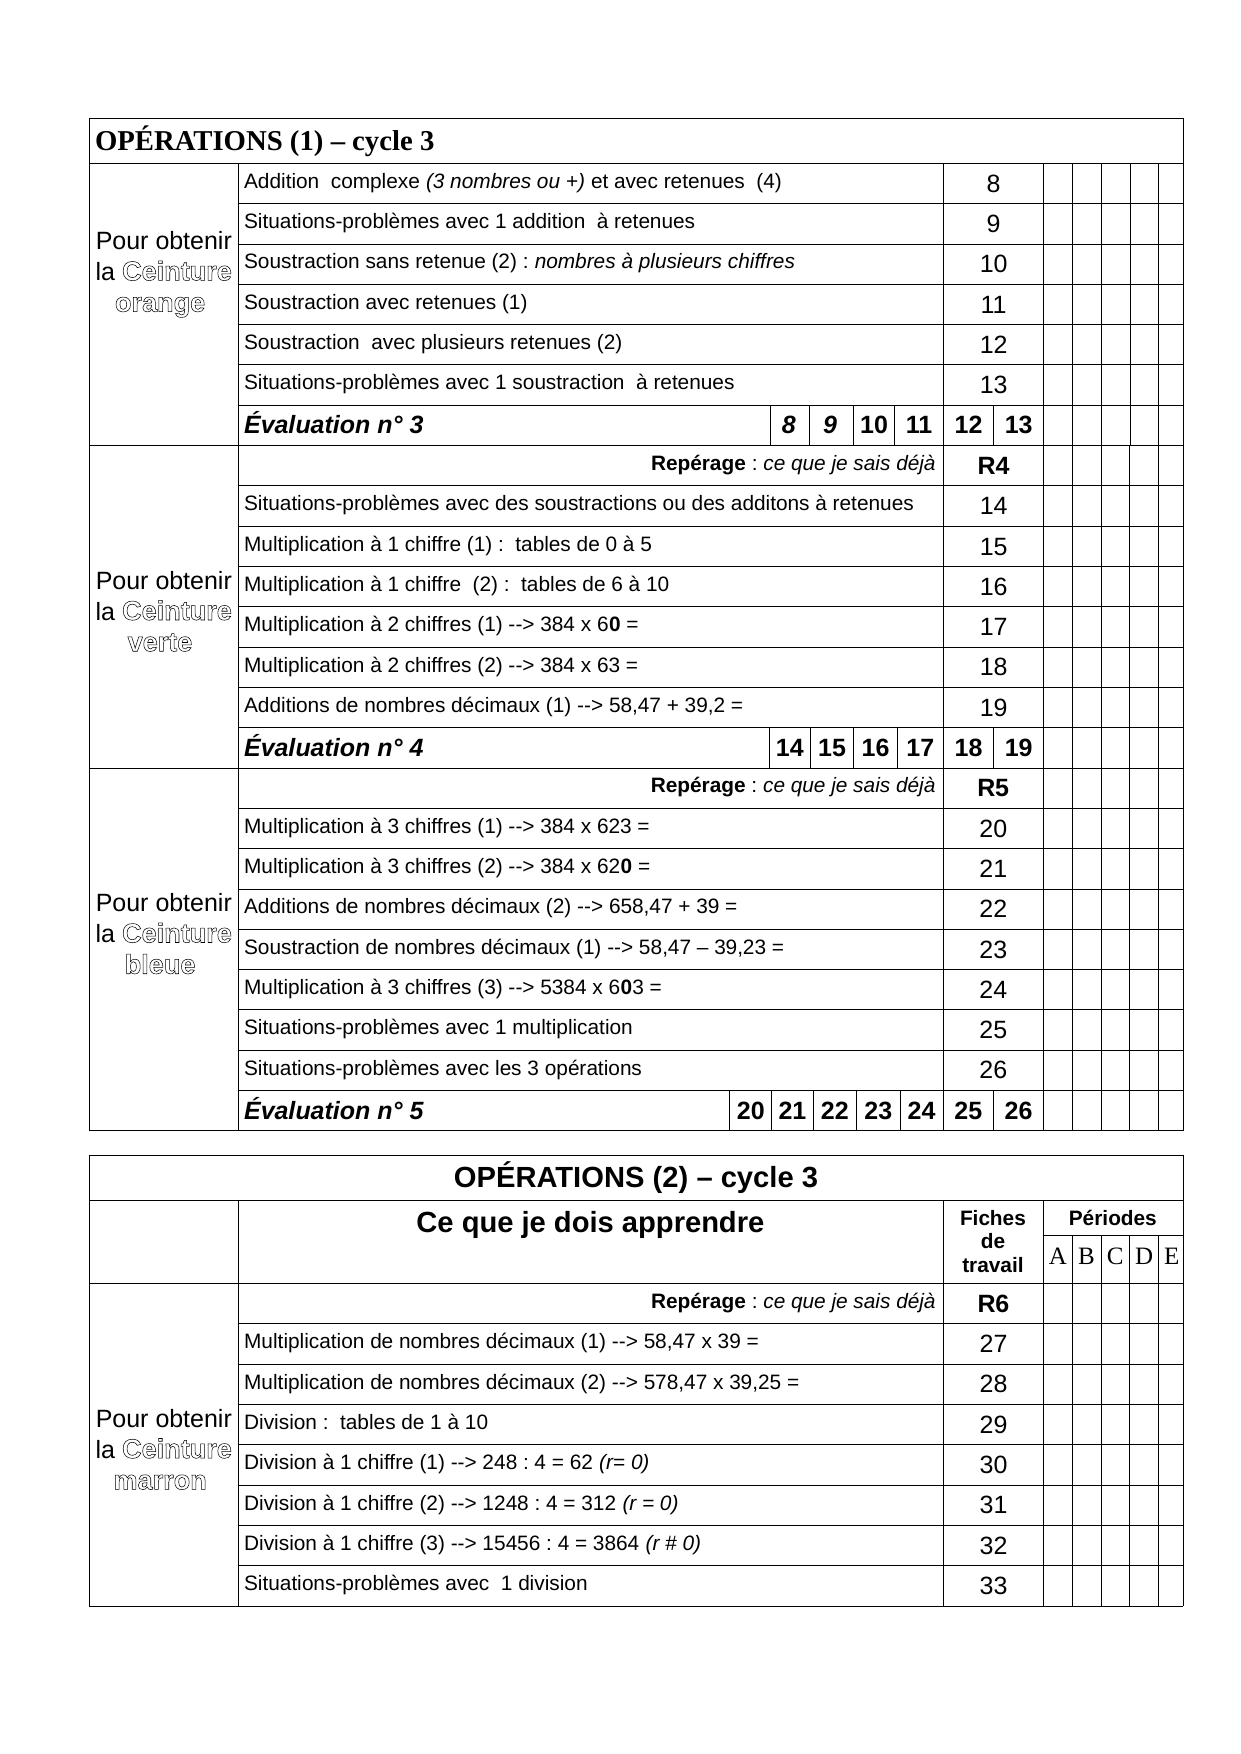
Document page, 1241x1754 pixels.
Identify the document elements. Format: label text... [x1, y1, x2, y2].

table_cell Ce que je dois apprendre [239, 1201, 943, 1283]
table_cell [1044, 406, 1072, 445]
table_cell [1073, 930, 1101, 969]
table_cell [1073, 849, 1101, 888]
table_cell Additions de nombres décimaux (1) --> 58,47 + 39,2 = [239, 688, 943, 727]
table_header R6 [944, 1284, 1043, 1323]
table_cell Évaluation n° 3 [239, 406, 770, 445]
table_cell [1073, 1365, 1101, 1404]
table_cell [1102, 1010, 1129, 1050]
table_cell [1102, 849, 1129, 888]
table_cell [1044, 486, 1072, 526]
table_cell 9 [810, 406, 853, 445]
table_cell 31 [944, 1486, 1043, 1525]
table_cell [1073, 1405, 1101, 1444]
table_cell 26 [944, 1051, 1043, 1090]
table_cell [1102, 1365, 1129, 1404]
table_cell [1159, 527, 1183, 566]
table_cell Situations-problèmes avec 1 multiplication [239, 1010, 943, 1050]
table_cell Pour obtenir la Ceinture orange [90, 164, 238, 445]
table_header [1102, 1284, 1129, 1323]
table_cell [1159, 890, 1183, 929]
table_cell [1073, 1324, 1101, 1364]
table_cell [1044, 1405, 1072, 1444]
table_cell [1159, 1405, 1183, 1444]
table_cell [1044, 1365, 1072, 1404]
table_cell [1159, 688, 1183, 727]
table_cell Division à 1 chiffre (2) --> 1248 : 4 = 312 (r = 0) [239, 1486, 943, 1525]
table_cell 28 [944, 1365, 1043, 1404]
table_cell [1130, 1445, 1158, 1484]
table_cell 10 [944, 245, 1043, 284]
table_cell Situations-problèmes avec les 3 opérations [239, 1051, 943, 1090]
table_cell [1102, 728, 1129, 767]
table_header [1102, 769, 1129, 808]
table_cell 32 [944, 1526, 1043, 1565]
table_cell A [1044, 1236, 1072, 1283]
table_cell [1159, 245, 1183, 284]
table_cell [1159, 728, 1183, 767]
table_cell [1130, 1486, 1158, 1525]
table_header R4 [944, 446, 1043, 485]
table_cell [1102, 1405, 1129, 1444]
table_header [1159, 769, 1183, 808]
table_header [1073, 1284, 1101, 1323]
table_cell [1102, 325, 1130, 364]
table_cell 9 [944, 204, 1043, 243]
table_cell 16 [944, 567, 1043, 606]
table_cell [1044, 1486, 1072, 1525]
table_header Périodes [1044, 1201, 1183, 1235]
table_cell Soustraction sans retenue (2) : nombres à plusieurs chiffres [239, 245, 943, 284]
table_cell [1131, 325, 1158, 364]
table_cell [1159, 164, 1183, 203]
table_cell 8 [771, 406, 809, 445]
table_cell [1130, 607, 1158, 647]
table_cell [1073, 1010, 1101, 1050]
table_cell [1044, 164, 1072, 203]
table_cell [1131, 204, 1158, 243]
table_cell [1044, 365, 1072, 405]
table_cell [1102, 567, 1129, 606]
table_cell [1159, 1365, 1183, 1404]
table_cell [1159, 567, 1183, 606]
table_cell [1073, 164, 1101, 203]
table_cell 23 [944, 930, 1043, 969]
table_cell Soustraction de nombres décimaux (1) --> 58,47 – 39,23 = [239, 930, 943, 969]
table_cell Multiplication à 1 chiffre (1) : tables de 0 à 5 [239, 527, 943, 566]
table_header R5 [944, 769, 1043, 808]
table_cell [1073, 648, 1101, 687]
table_cell [1102, 1445, 1129, 1484]
table_cell [1073, 1091, 1101, 1130]
table_cell [1131, 285, 1158, 324]
table_cell Pour obtenir la Ceinture marron [90, 1284, 238, 1606]
table_cell Situations-problèmes avec 1 soustraction à retenues [239, 365, 943, 405]
table_cell Situations-problèmes avec des soustractions ou des additons à retenues [239, 486, 943, 526]
table_cell [1159, 930, 1183, 969]
table_cell 10 [854, 406, 894, 445]
table_cell D [1130, 1236, 1158, 1283]
table_header Repérage : ce que je sais déjà [239, 769, 943, 808]
table_cell 16 [854, 728, 897, 767]
table_cell Division à 1 chiffre (1) --> 248 : 4 = 62 (r= 0) [239, 1445, 943, 1484]
table_cell [1073, 1051, 1101, 1090]
table_cell Addition complexe (3 nombres ou +) et avec retenues (4) [239, 164, 943, 203]
table_cell [1159, 1324, 1183, 1364]
table_cell [1130, 930, 1158, 969]
table_cell [1130, 648, 1158, 687]
table_cell [1073, 688, 1101, 727]
table_cell [1130, 1091, 1158, 1130]
table_cell [1102, 970, 1129, 1009]
table_cell 26 [994, 1091, 1043, 1130]
table_cell [1130, 728, 1158, 767]
table_header [1073, 446, 1101, 485]
table_cell [1073, 486, 1101, 526]
table_cell [1130, 688, 1158, 727]
table_cell [1130, 1405, 1158, 1444]
table_cell Multiplication à 3 chiffres (3) --> 5384 x 603 = [239, 970, 943, 1009]
table_cell [1159, 1566, 1183, 1606]
table_cell [1102, 527, 1129, 566]
table_cell 13 [994, 406, 1043, 445]
table_cell [1073, 607, 1101, 647]
table_cell [1102, 486, 1129, 526]
table_cell [1073, 728, 1101, 767]
table_cell 17 [944, 607, 1043, 647]
table_cell [1073, 1566, 1101, 1606]
table_cell [1102, 1486, 1129, 1525]
table_cell [1159, 365, 1183, 405]
table_cell 21 [944, 849, 1043, 888]
table_cell Pour obtenir la Ceinture bleue [90, 769, 238, 1130]
table_cell [1130, 1324, 1158, 1364]
table_cell Multiplication de nombres décimaux (2) --> 578,47 x 39,25 = [239, 1365, 943, 1404]
table_cell [1044, 809, 1072, 848]
table_cell [1044, 245, 1072, 284]
table_cell [1102, 1566, 1129, 1606]
table_cell [1073, 285, 1101, 324]
table_cell [1102, 204, 1130, 243]
table_cell [1130, 527, 1158, 566]
table_cell [1130, 1365, 1158, 1404]
table_cell Multiplication de nombres décimaux (1) --> 58,47 x 39 = [239, 1324, 943, 1364]
table_cell B [1073, 1236, 1101, 1283]
table_cell 8 [944, 164, 1043, 203]
table_cell [1044, 325, 1072, 364]
table_cell Soustraction avec retenues (1) [239, 285, 943, 324]
table_cell [90, 1201, 238, 1283]
table_cell [1073, 1526, 1101, 1565]
table_cell [1159, 486, 1183, 526]
table_cell [1073, 527, 1101, 566]
table_cell [1102, 1526, 1129, 1565]
table_cell Fiches de travail [944, 1201, 1043, 1283]
table_cell [1073, 567, 1101, 606]
table_cell Pour obtenir la Ceinture verte [90, 446, 238, 767]
table_cell [1044, 930, 1072, 969]
table_cell [1159, 1445, 1183, 1484]
table_cell 30 [944, 1445, 1043, 1484]
table_cell [1044, 1051, 1072, 1090]
table_cell [1044, 527, 1072, 566]
table_header Opérations (2) – cycle 3 [90, 1156, 1183, 1199]
table_header Opérations (1) – cycle 3 [90, 119, 1183, 163]
table_cell 15 [811, 728, 853, 767]
table_cell Situations-problèmes avec 1 division [239, 1566, 943, 1606]
table_cell [1131, 406, 1158, 445]
table_cell [1044, 1566, 1072, 1606]
table_cell [1159, 648, 1183, 687]
table_cell [1102, 1051, 1129, 1090]
table_cell [1044, 1010, 1072, 1050]
table_cell [1044, 607, 1072, 647]
table_header [1044, 446, 1072, 485]
table_cell [1102, 809, 1129, 848]
table_header Repérage : ce que je sais déjà [239, 1284, 943, 1323]
table_cell C [1102, 1236, 1129, 1283]
table_cell [1159, 204, 1183, 243]
table_cell [1044, 1445, 1072, 1484]
table_cell [1159, 1526, 1183, 1565]
table_cell [1044, 728, 1072, 767]
table_cell [1073, 970, 1101, 1009]
table_cell [1131, 164, 1158, 203]
table_cell [1159, 1010, 1183, 1050]
table_cell 11 [895, 406, 943, 445]
table_cell [1102, 607, 1129, 647]
table_cell 33 [944, 1566, 1043, 1606]
table_cell [1102, 365, 1130, 405]
table_cell [1102, 1324, 1129, 1364]
table_header [1159, 1284, 1183, 1323]
table_header [1044, 1284, 1072, 1323]
table_cell 22 [814, 1091, 856, 1130]
table_cell [1044, 1091, 1072, 1130]
table_cell [1159, 849, 1183, 888]
table_cell 24 [944, 970, 1043, 1009]
table_cell 18 [944, 648, 1043, 687]
table_cell [1130, 1526, 1158, 1565]
table_cell [1159, 970, 1183, 1009]
table_cell [1159, 1091, 1183, 1130]
table_cell [1073, 204, 1101, 243]
table_cell [1073, 809, 1101, 848]
table_cell [1130, 486, 1158, 526]
table_cell [1073, 1486, 1101, 1525]
table_cell 20 [944, 809, 1043, 848]
table_cell [1102, 1091, 1129, 1130]
table_cell 15 [944, 527, 1043, 566]
table_cell 23 [857, 1091, 900, 1130]
table_cell 25 [944, 1091, 993, 1130]
table_cell 21 [772, 1091, 813, 1130]
table_cell 14 [770, 728, 810, 767]
table_header [1102, 446, 1129, 485]
table_header [1130, 446, 1158, 485]
table_cell 18 [944, 728, 993, 767]
table_cell 22 [944, 890, 1043, 929]
table_cell Évaluation n° 5 [239, 1091, 729, 1130]
table_cell 27 [944, 1324, 1043, 1364]
table_header [1073, 769, 1101, 808]
table_header [1159, 446, 1183, 485]
table_cell [1102, 164, 1130, 203]
table_cell Soustraction avec plusieurs retenues (2) [239, 325, 943, 364]
table_header Repérage : ce que je sais déjà [239, 446, 943, 485]
table_cell [1073, 890, 1101, 929]
table_cell [1159, 1051, 1183, 1090]
table_cell [1130, 1566, 1158, 1606]
table_cell [1044, 285, 1072, 324]
table_cell Division à 1 chiffre (3) --> 15456 : 4 = 3864 (r # 0) [239, 1526, 943, 1565]
table_cell [1130, 890, 1158, 929]
table_cell 29 [944, 1405, 1043, 1444]
table_header [1044, 769, 1072, 808]
table_cell [1102, 406, 1130, 445]
table_cell [1159, 325, 1183, 364]
table_cell Multiplication à 2 chiffres (1) --> 384 x 60 = [239, 607, 943, 647]
table_cell [1073, 325, 1101, 364]
table_cell 17 [898, 728, 943, 767]
table_cell [1044, 567, 1072, 606]
table_cell [1130, 970, 1158, 1009]
table_cell [1044, 1324, 1072, 1364]
table_cell E [1159, 1236, 1183, 1283]
table_cell [1102, 245, 1130, 284]
table_cell [1102, 890, 1129, 929]
table_cell 24 [901, 1091, 943, 1130]
table_cell [1130, 849, 1158, 888]
table_cell [1044, 688, 1072, 727]
table_cell [1130, 1051, 1158, 1090]
table_cell [1044, 849, 1072, 888]
table_cell 11 [944, 285, 1043, 324]
table_cell Multiplication à 2 chiffres (2) --> 384 x 63 = [239, 648, 943, 687]
table_cell 12 [944, 406, 993, 445]
table_cell [1102, 648, 1129, 687]
table_cell Multiplication à 1 chiffre (2) : tables de 6 à 10 [239, 567, 943, 606]
table_cell [1044, 890, 1072, 929]
table_cell Additions de nombres décimaux (2) --> 658,47 + 39 = [239, 890, 943, 929]
table_cell [1044, 204, 1072, 243]
table_cell [1073, 406, 1101, 445]
table_cell 13 [944, 365, 1043, 405]
table_cell 19 [994, 728, 1043, 767]
table_cell [1073, 1445, 1101, 1484]
table_cell [1131, 365, 1158, 405]
table_header [1130, 1284, 1158, 1323]
table_cell [1131, 245, 1158, 284]
table_cell [1044, 648, 1072, 687]
table_cell [1130, 809, 1158, 848]
table_cell Multiplication à 3 chiffres (1) --> 384 x 623 = [239, 809, 943, 848]
table_cell Division : tables de 1 à 10 [239, 1405, 943, 1444]
table_cell [1073, 245, 1101, 284]
table_cell Situations-problèmes avec 1 addition à retenues [239, 204, 943, 243]
table_cell [1159, 285, 1183, 324]
table_cell [1044, 970, 1072, 1009]
table_cell 12 [944, 325, 1043, 364]
table_cell Évaluation n° 4 [239, 728, 769, 767]
table_cell Multiplication à 3 chiffres (2) --> 384 x 620 = [239, 849, 943, 888]
table_cell [1159, 406, 1183, 445]
table_cell [1102, 930, 1129, 969]
table_cell 20 [730, 1091, 771, 1130]
table_cell [1130, 567, 1158, 606]
table_cell [1102, 688, 1129, 727]
table_cell [1159, 809, 1183, 848]
table_header [1130, 769, 1158, 808]
table_cell 19 [944, 688, 1043, 727]
table_cell 25 [944, 1010, 1043, 1050]
table_cell [1159, 607, 1183, 647]
table_cell 14 [944, 486, 1043, 526]
table_cell [1159, 1486, 1183, 1525]
table_cell [1073, 365, 1101, 405]
table_cell [1130, 1010, 1158, 1050]
table_cell [1044, 1526, 1072, 1565]
table_cell [1102, 285, 1130, 324]
